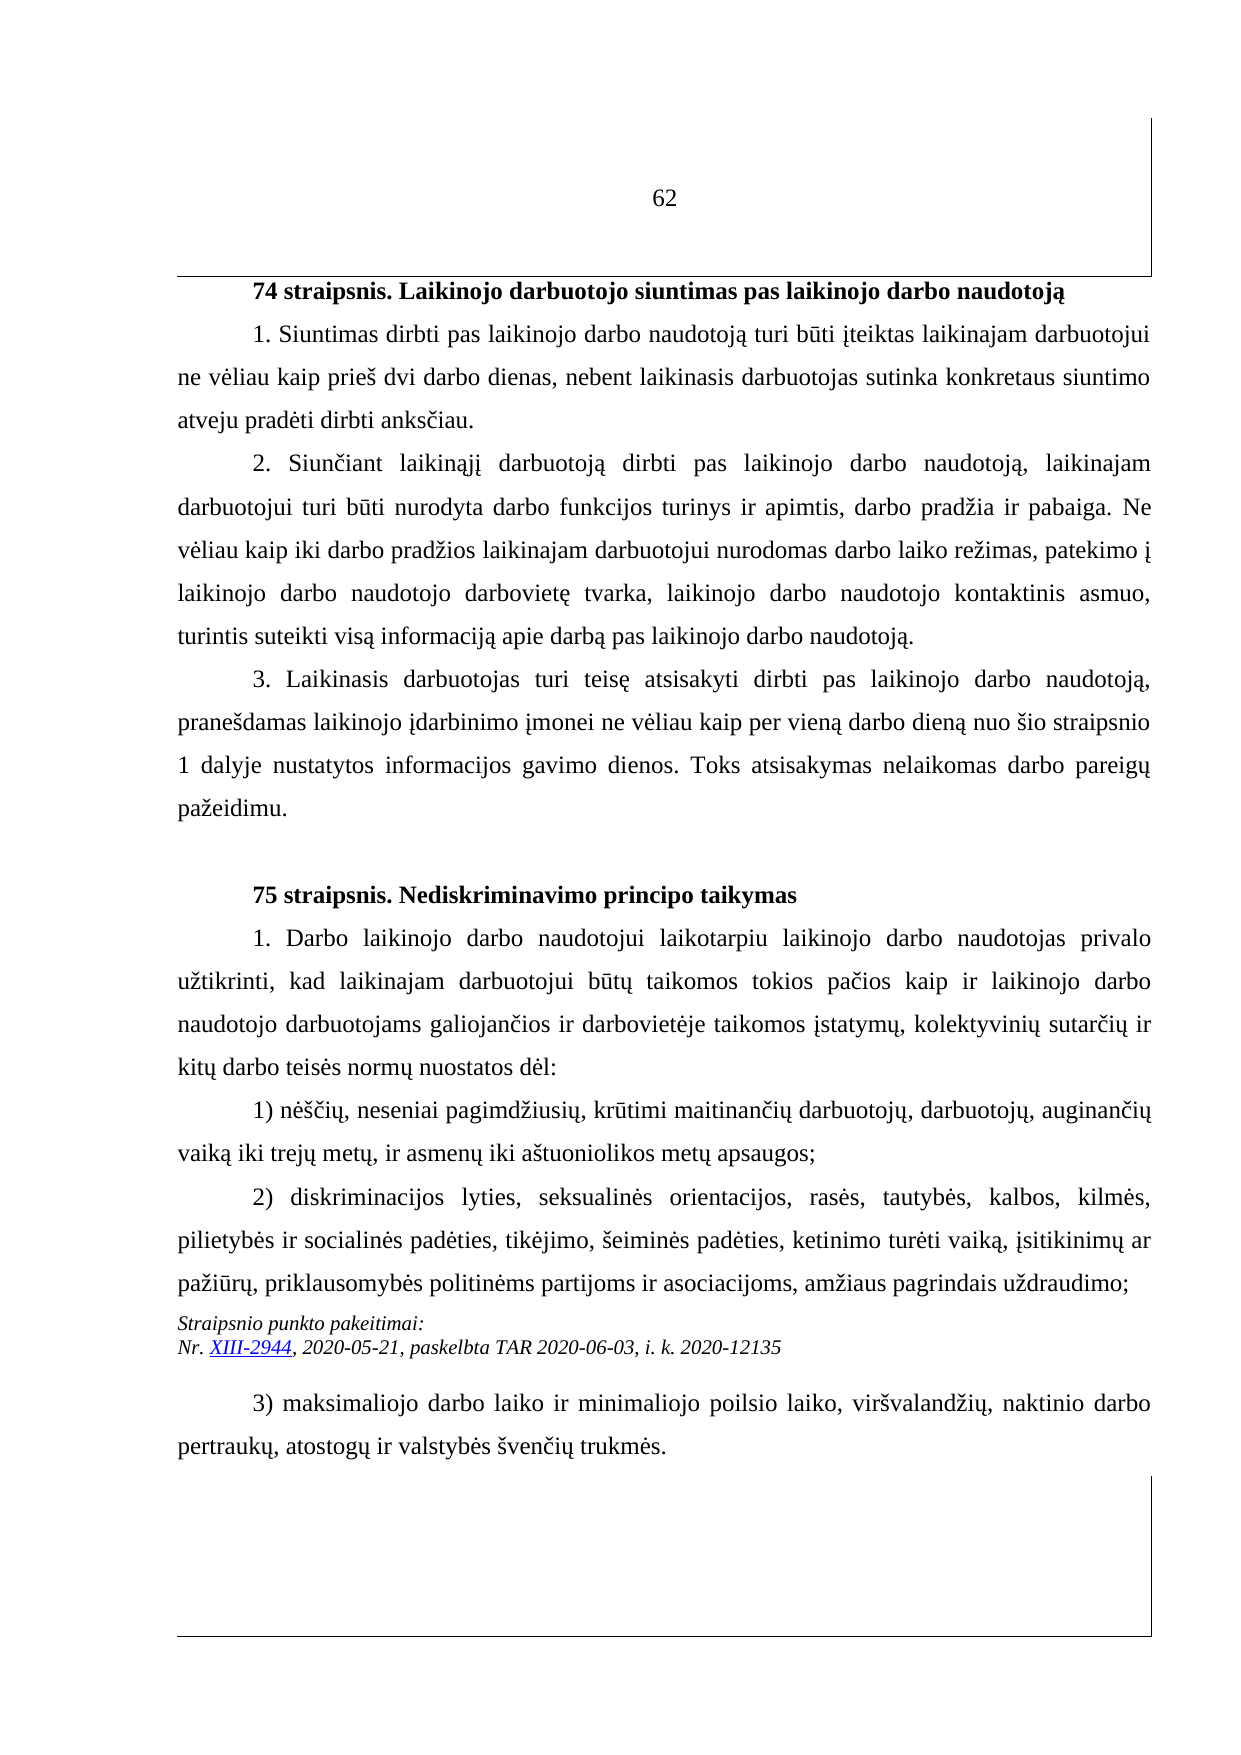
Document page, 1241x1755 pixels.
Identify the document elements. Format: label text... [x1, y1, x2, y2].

subtitle 74 straipsnis. Laikinojo darbuotojo siuntimas pas laikinojo darbo naudotoją [177, 276, 1152, 305]
text 2. Siunčiant laikinąjį darbuotoją dirbti pas laikinojo darbo naudotoją, laikinajam darbuotojui turi būti nurodyta darbo funkcijos turinys ir apimtis, darbo pradžia ir pabaiga. Ne vėliau kaip iki darbo pradžios laikinajam darbuotojui nurodomas darbo laiko režimas, patekimo į laikinojo darbo naudotojo darbovietę tvarka, laikinojo darbo naudotojo kontaktinis asmuo, turintis suteikti visą informaciją apie darbą pas laikinojo darbo naudotoją. [177, 448, 1152, 650]
text Nr. XIII-2944, 2020-05-21, paskelbta TAR 2020-06-03, i. k. 2020-12135 [177, 1335, 1152, 1359]
text 1) nėščių, neseniai pagimdžiusių, krūtimi maitinančių darbuotojų, darbuotojų, auginančių vaiką iki trejų metų, ir asmenų iki aštuoniolikos metų apsaugos; [177, 1095, 1152, 1167]
text 75 straipsnis. Nediskriminavimo principo taikymas [177, 880, 1152, 908]
text Straipsnio punkto pakeitimai: [177, 1311, 1152, 1335]
text 3. Laikinasis darbuotojas turi teisę atsisakyti dirbti pas laikinojo darbo naudotoją, pranešdamas laikinojo įdarbinimo įmonei ne vėliau kaip per vieną darbo dieną nuo šio straipsnio 1 dalyje nustatytos informacijos gavimo dienos. Toks atsisakymas nelaikomas darbo pareigų pažeidimu. [177, 664, 1152, 822]
text 3) maksimaliojo darbo laiko ir minimaliojo poilsio laiko, viršvalandžių, naktinio darbo pertraukų, atostogų ir valstybės švenčių trukmės. [177, 1388, 1152, 1460]
text 2) diskriminacijos lyties, seksualinės orientacijos, rasės, tautybės, kalbos, kilmės, pilietybės ir socialinės padėties, tikėjimo, šeiminės padėties, ketinimo turėti vaiką, įsitikinimų ar pažiūrų, priklausomybės politinėms partijoms ir asociacijoms, amžiaus pagrindais uždraudimo; [177, 1182, 1152, 1297]
text 1. Siuntimas dirbti pas laikinojo darbo naudotoją turi būti įteiktas laikinajam darbuotojui ne vėliau kaip prieš dvi darbo dienas, nebent laikinasis darbuotojas sutinka konkretaus siuntimo atveju pradėti dirbti anksčiau. [177, 319, 1152, 434]
text 1. Darbo laikinojo darbo naudotojui laikotarpiu laikinojo darbo naudotojas privalo užtikrinti, kad laikinajam darbuotojui būtų taikomos tokios pačios kaip ir laikinojo darbo naudotojo darbuotojams galiojančios ir darbovietėje taikomos įstatymų, kolektyvinių sutarčių ir kitų darbo teisės normų nuostatos dėl: [177, 923, 1152, 1081]
